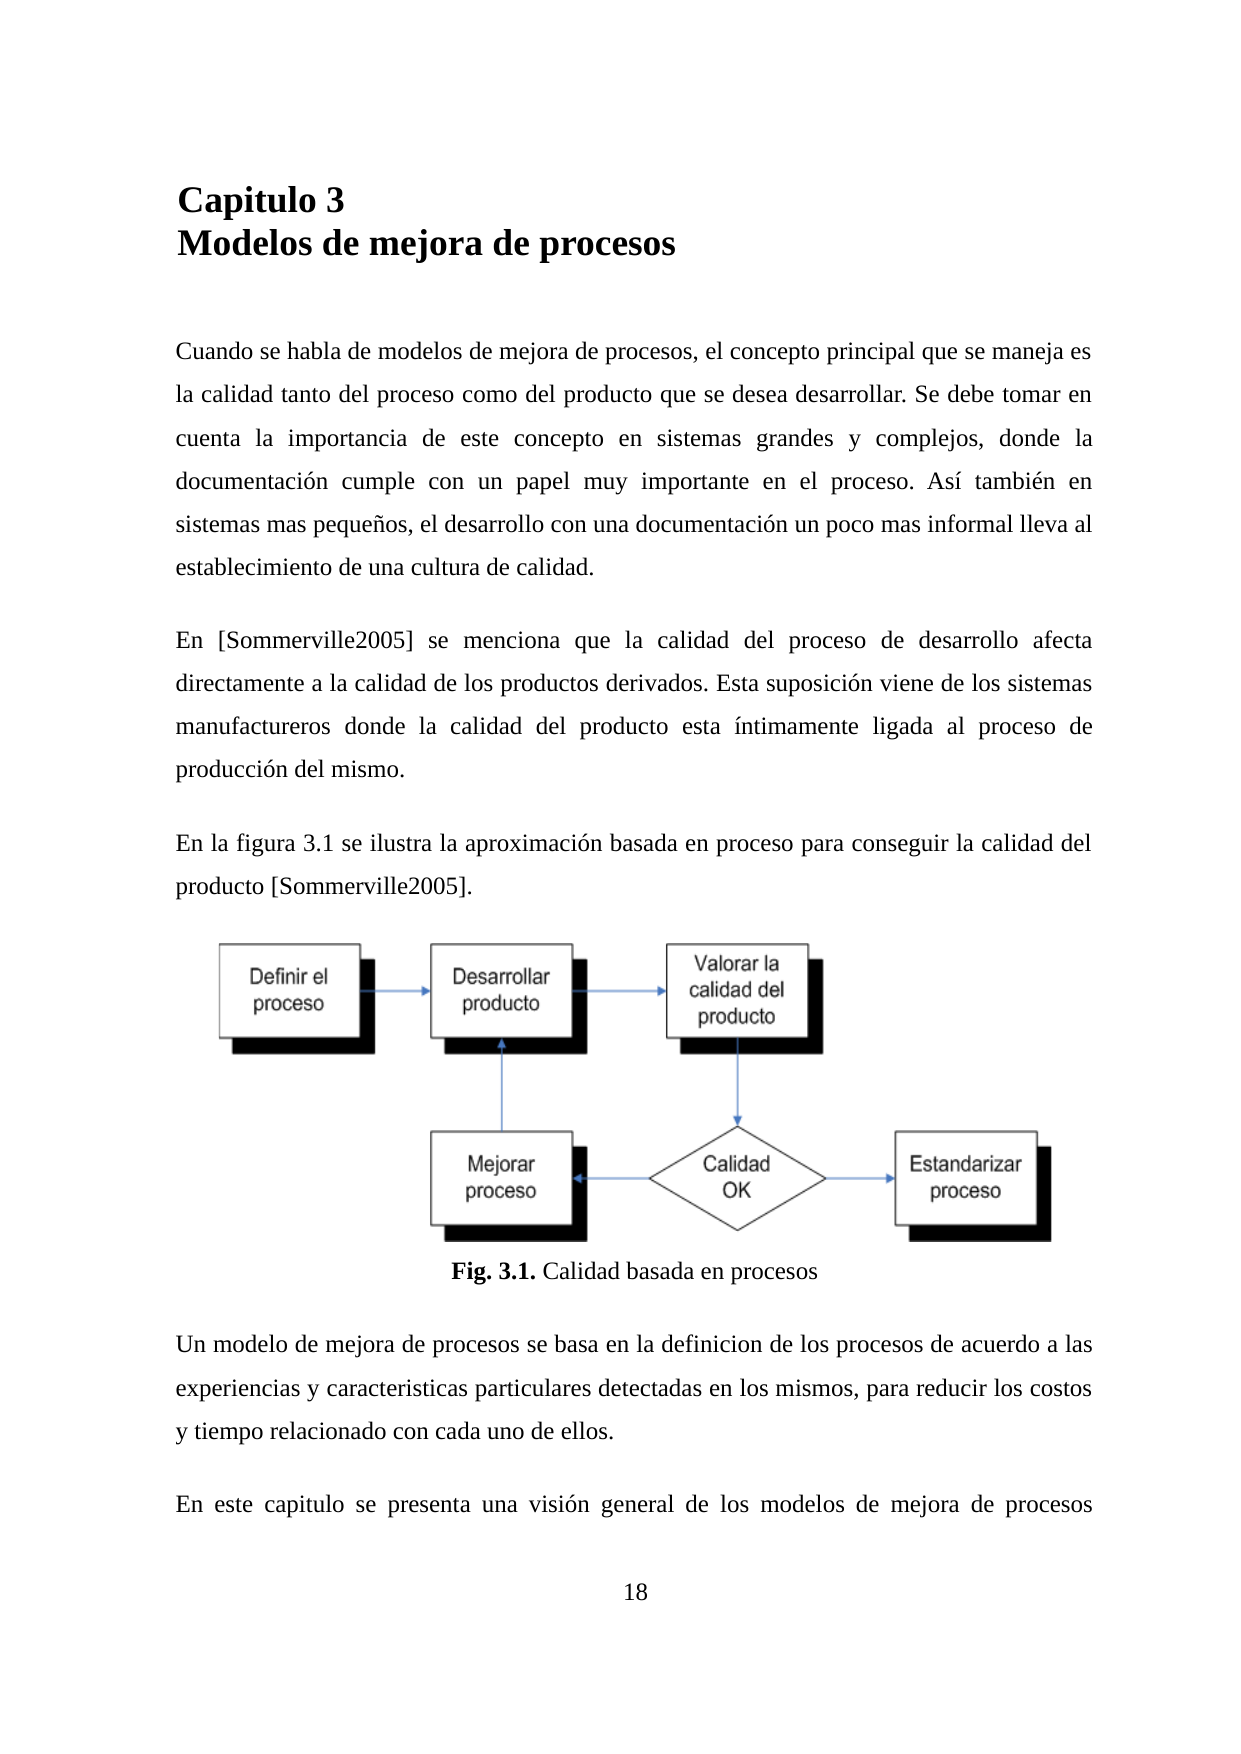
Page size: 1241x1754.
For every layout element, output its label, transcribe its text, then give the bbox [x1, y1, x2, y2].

list En este capitulo se presenta una visión general de los modelos de mejora de procesos [175, 1489, 1093, 1518]
title Modelos de mejora de procesos [177, 220, 1093, 263]
text En [Sommerville2005] se menciona que la calidad del proceso de desarrollo afecta directamente a la calidad de los productos derivados. Esta suposición viene de los sistemas manufactureros donde la calidad del producto esta íntimamente ligada al proceso de producción del mismo. [175, 625, 1093, 783]
text En la figura 3.1 se ilustra la aproximación basada en proceso para conseguir la calidad del producto [Sommerville2005]. [175, 828, 1093, 899]
text Cuando se habla de modelos de mejora de procesos, el concepto principal que se maneja es la calidad tanto del proceso como del producto que se desea desarrollar. Se debe tomar en cuenta la importancia de este concepto en sistemas grandes y complejos, donde la documentación cumple con un papel muy importante en el proceso. Así también en sistemas mas pequeños, el desarrollo con una documentación un poco mas informal lleva al establecimiento de una cultura de calidad. [175, 336, 1093, 581]
title Capitulo 3 [177, 177, 1093, 220]
text Fig. 3.1. Calidad basada en procesos [175, 1242, 1093, 1285]
list Un modelo de mejora de procesos se basa en la definicion de los procesos de acuerdo a las experiencias y caracteristicas particulares detectadas en los mismos, para reducir los costos y tiempo relacionado con cada uno de ellos. [175, 1329, 1093, 1444]
picture [218, 943, 1052, 1242]
